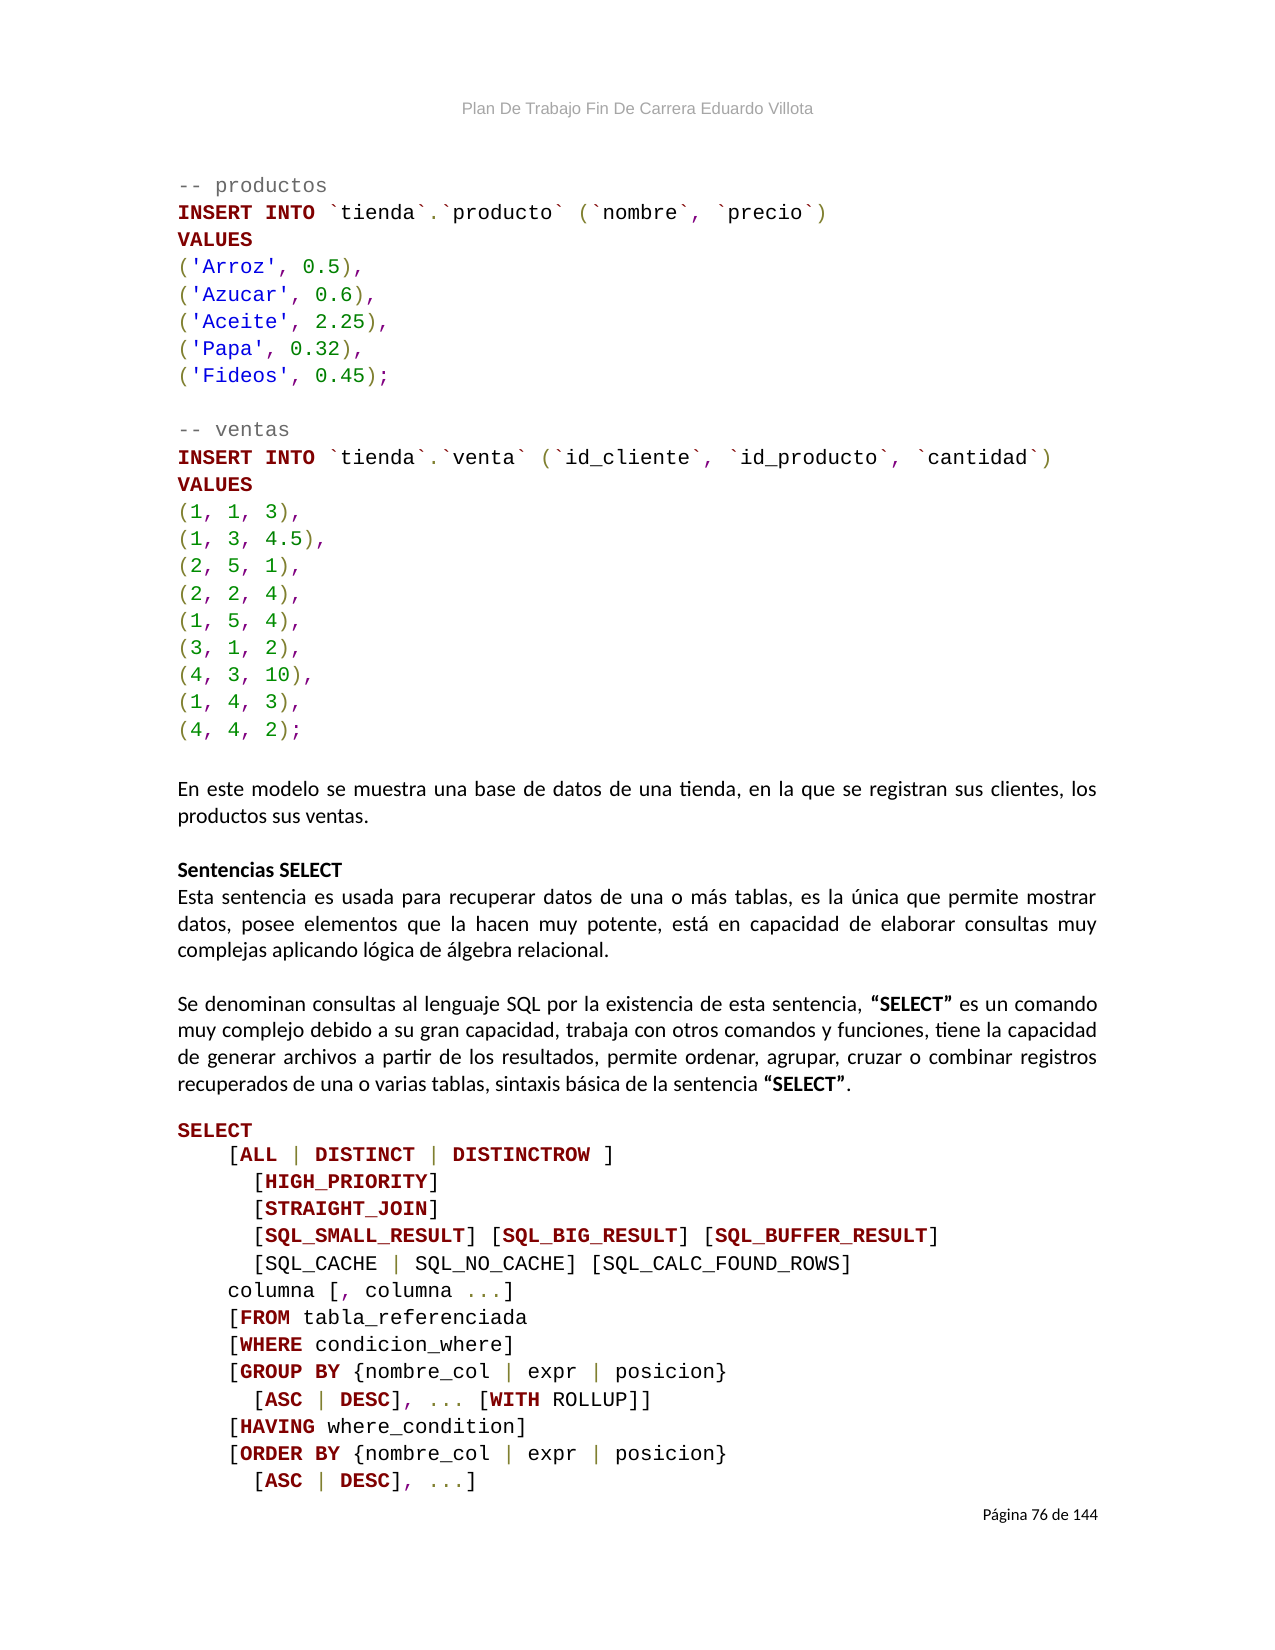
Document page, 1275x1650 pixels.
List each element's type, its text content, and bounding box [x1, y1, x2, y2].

text ('Fideos', 0.45); [177, 365, 1098, 389]
text Esta sentencia es usada para recuperar datos de una o más tablas, es la única que permite mostrar datos, posee elementos que la hacen muy potente, está en capacidad de elaborar consultas muy complejas aplicando lógica de álgebra relacional. [177, 883, 1098, 963]
text [HAVING where_condition] [177, 1416, 1098, 1439]
text [GROUP BY {nombre_col | expr | posicion} [177, 1361, 1098, 1385]
text [WHERE condicion_where] [177, 1334, 1098, 1358]
text (1, 5, 4), [177, 610, 1098, 633]
text ('Aceite', 2.25), [177, 311, 1098, 334]
text (4, 4, 2); [177, 718, 1098, 742]
text INSERT INTO `tienda`.`venta` (`id_cliente`, `id_producto`, `cantidad`) [177, 447, 1098, 470]
text (2, 5, 1), [177, 555, 1098, 579]
text VALUES [177, 229, 1098, 253]
text ('Papa', 0.32), [177, 338, 1098, 362]
text [FROM tabla_referenciada [177, 1307, 1098, 1331]
text [ALL | DISTINCT | DISTINCTROW ] [177, 1144, 1098, 1167]
text ('Azucar', 0.6), [177, 283, 1098, 307]
text columna [, columna ...] [177, 1280, 1098, 1303]
text (1, 3, 4.5), [177, 528, 1098, 552]
text -- ventas [177, 419, 1098, 443]
text [ASC | DESC], ... [WITH ROLLUP]] [177, 1388, 1098, 1412]
text (1, 1, 3), [177, 501, 1098, 525]
text (4, 3, 10), [177, 664, 1098, 688]
text (3, 1, 2), [177, 637, 1098, 661]
text [ASC | DESC], ...] [177, 1470, 1098, 1494]
text INSERT INTO `tienda`.`producto` (`nombre`, `precio`) [177, 202, 1098, 226]
text ('Arroz', 0.5), [177, 256, 1098, 280]
text -- productos [177, 175, 1098, 198]
text Sentencias SELECT [177, 857, 1098, 883]
text VALUES [177, 474, 1098, 497]
text [SQL_CACHE | SQL_NO_CACHE] [SQL_CALC_FOUND_ROWS] [177, 1253, 1098, 1276]
text (2, 2, 4), [177, 583, 1098, 606]
text [HIGH_PRIORITY] [177, 1171, 1098, 1195]
text [SQL_SMALL_RESULT] [SQL_BIG_RESULT] [SQL_BUFFER_RESULT] [177, 1225, 1098, 1249]
text [STRAIGHT_JOIN] [177, 1198, 1098, 1222]
text Se denominan consultas al lenguaje SQL por la existencia de esta sentencia, “SELECT” es un comando muy complejo debido a su gran capacidad, trabaja con otros comandos y funciones, tiene la capacidad de generar archivos a partir de los resultados, permite ordenar, agrupar, cruzar o combinar registros recuperados de una o varias tablas, sintaxis básica de la sentencia “SELECT”. [177, 990, 1098, 1097]
text En este modelo se muestra una base de datos de una tienda, en la que se registran sus clientes, los productos sus ventas. [177, 775, 1098, 828]
text SELECT [177, 1120, 1098, 1144]
text [ORDER BY {nombre_col | expr | posicion} [177, 1443, 1098, 1467]
text (1, 4, 3), [177, 691, 1098, 715]
